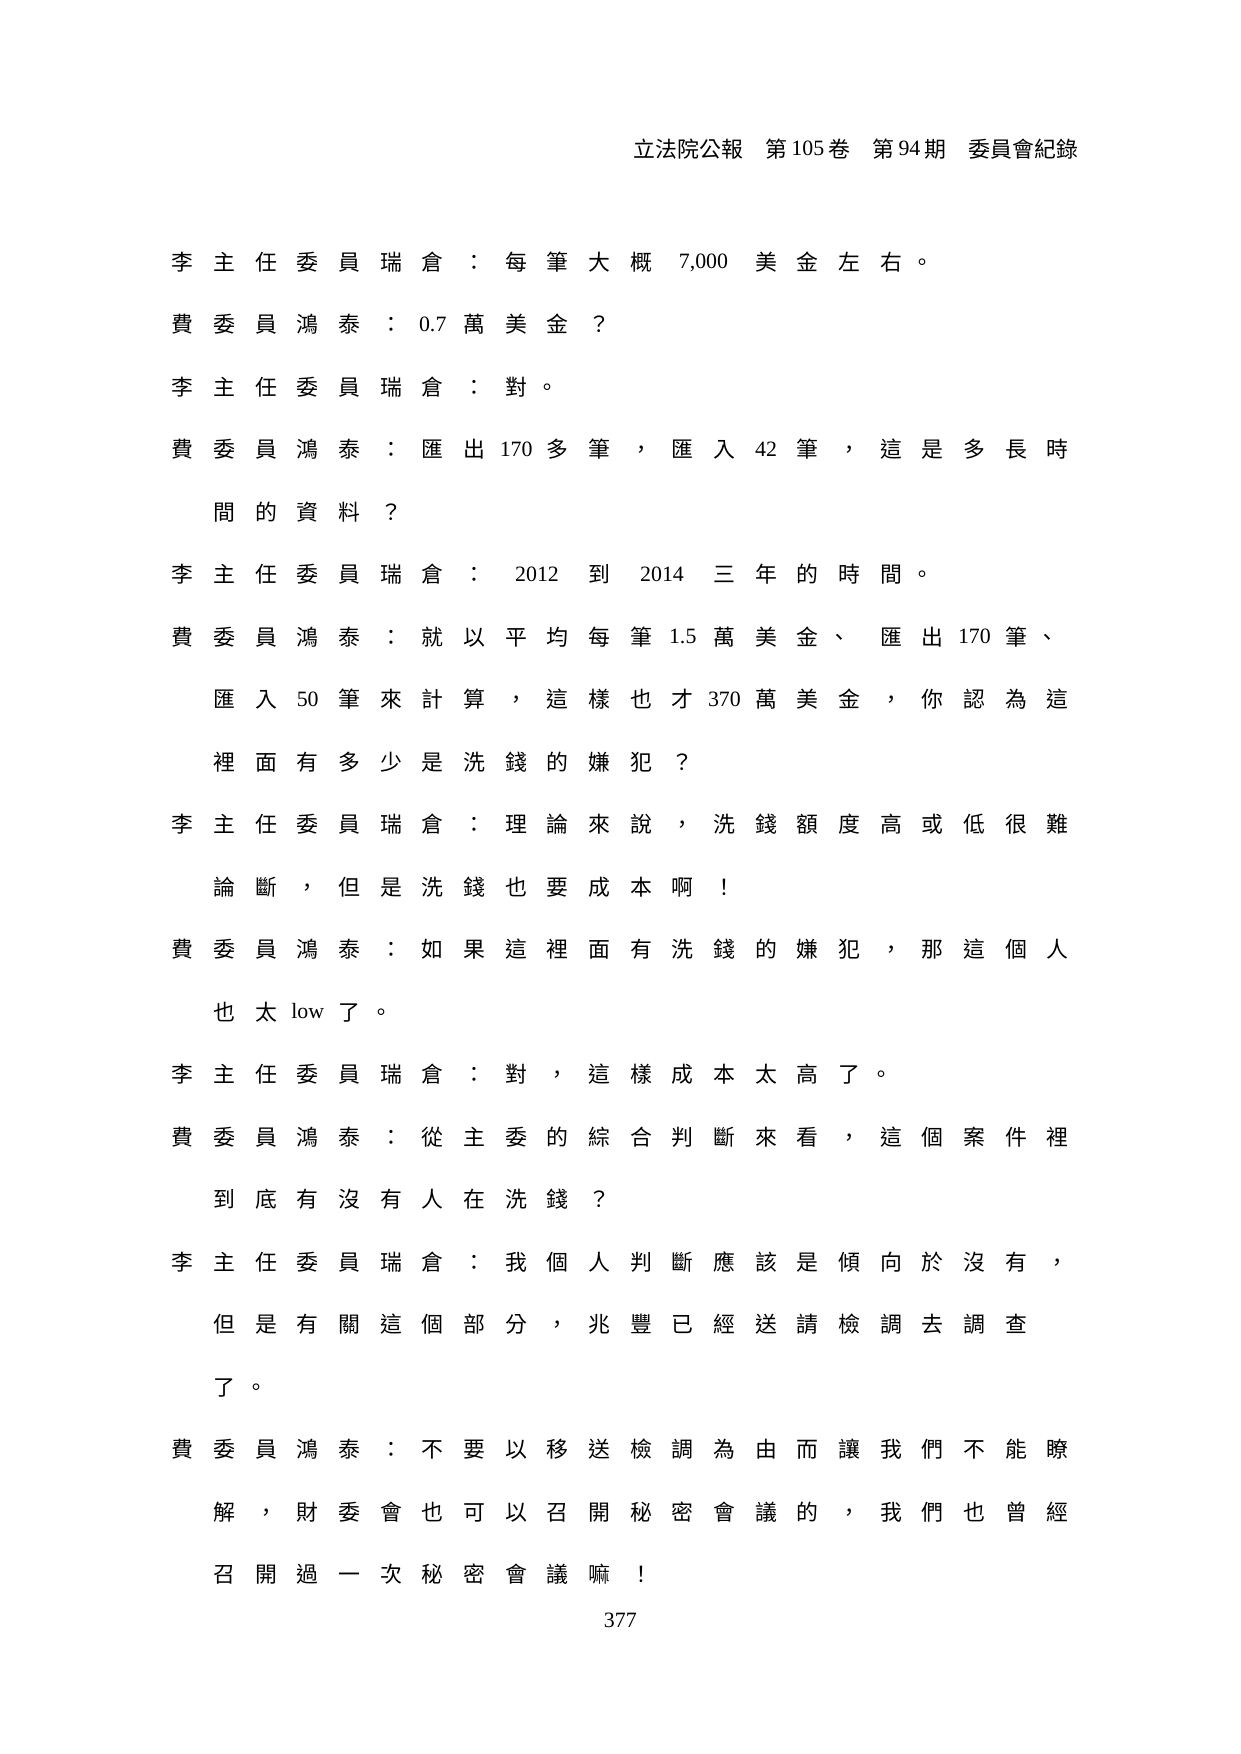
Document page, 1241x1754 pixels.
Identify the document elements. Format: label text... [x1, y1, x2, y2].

text 李主任委員瑞倉：每筆大概7,000美金左右。 [162, 219, 1078, 281]
text 費委員鴻泰：0.7萬美金？ [162, 281, 1078, 344]
text 李主任委員瑞倉：2012到2014三年的時間。 [162, 531, 1078, 594]
text 費委員鴻泰：匯出170多筆，匯入42筆，這是多長時間的資料？ [162, 406, 1078, 531]
text 費委員鴻泰：如果這裡面有洗錢的嫌犯，那這個人也太low了。 [162, 906, 1078, 1031]
text 李主任委員瑞倉：對，這樣成本太高了。 [162, 1031, 1078, 1094]
text 李主任委員瑞倉：我個人判斷應該是傾向於沒有，但是有關這個部分，兆豐已經送請檢調去調查了。 [162, 1219, 1078, 1406]
text 費委員鴻泰：就以平均每筆1.5萬美金、匯出170筆、匯入50筆來計算，這樣也才370萬美金，你認為這裡面有多少是洗錢的嫌犯？ [162, 594, 1078, 781]
text 李主任委員瑞倉：對。 [162, 344, 1078, 406]
text 李主任委員瑞倉：理論來說，洗錢額度高或低很難論斷，但是洗錢也要成本啊！ [162, 781, 1078, 906]
text 費委員鴻泰：從主委的綜合判斷來看，這個案件裡到底有沒有人在洗錢？ [162, 1094, 1078, 1219]
text 費委員鴻泰：不要以移送檢調為由而讓我們不能瞭解，財委會也可以召開秘密會議的，我們也曾經召開過一次秘密會議嘛！ [162, 1406, 1078, 1594]
